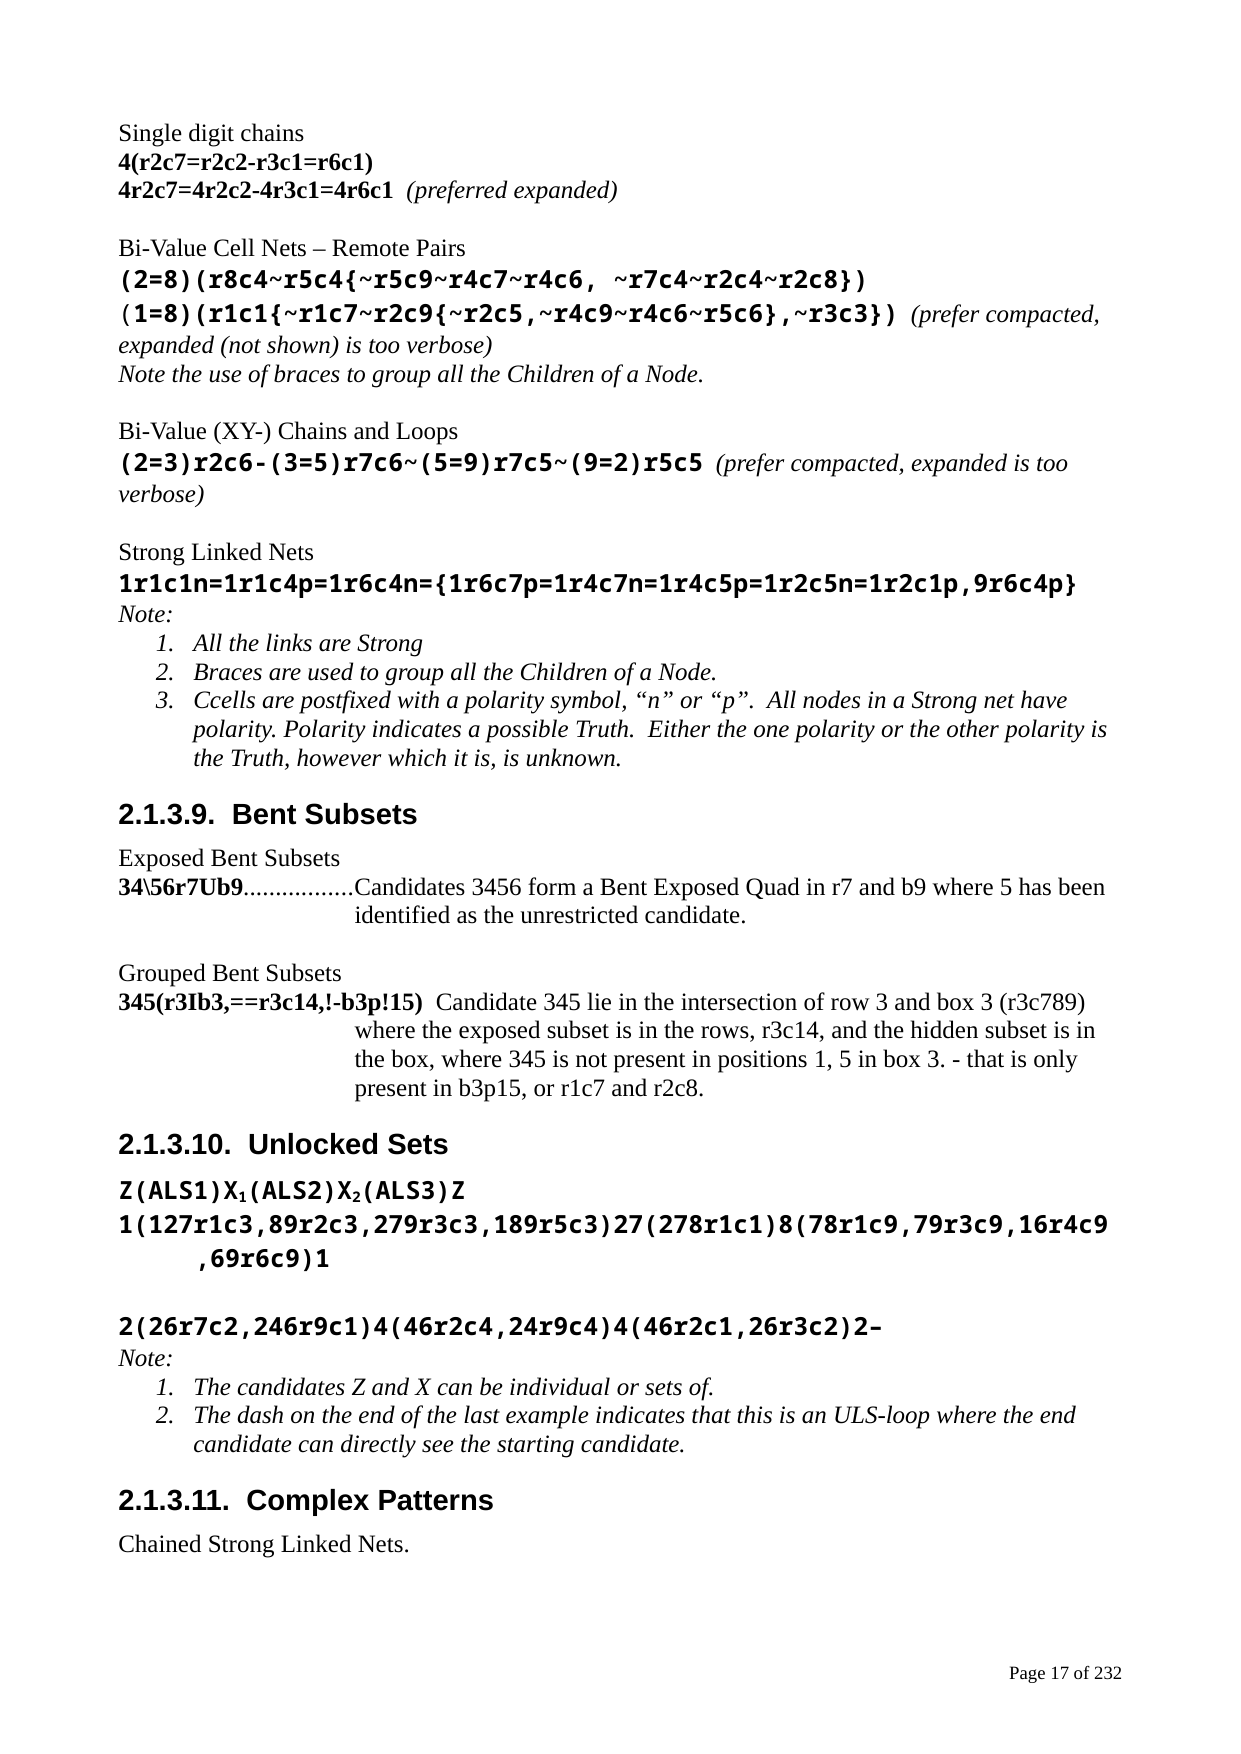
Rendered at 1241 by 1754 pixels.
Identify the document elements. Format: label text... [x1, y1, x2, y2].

subtitle Bent Subsets [118, 797, 1122, 830]
list Strong Linked Nets [118, 537, 1122, 565]
subtitle 4r2c7=4r2c2-4r3c1=4r6c1 (preferred expanded) [118, 176, 1122, 204]
text Note: [118, 1343, 1122, 1372]
list (1=8)(r1c1{~r1c7~r2c9{~r2c5,~r4c9~r4c6~r5c6},~r3c3}) (prefer compacted, expanded (not shown) is too verbose) [118, 296, 1122, 359]
list All the links are Strong [156, 628, 1122, 657]
list Braces are used to group all the Children of a Node. [156, 657, 1122, 686]
text 1(127r1c3,89r2c3,279r3c3,189r5c3)27(278r1c1)8(78r1c9,79r3c9,16r4c9,69r6c9)1 [118, 1207, 1122, 1275]
text Single digit chains [118, 118, 1122, 147]
text Grouped Bent Subsets [118, 958, 1122, 987]
text 34\56r7Ub9 Candidates 3456 form a Bent Exposed Quad in r7 and b9 where 5 has been identified as the unrestricted candidate. [118, 872, 1122, 929]
list Ccells are postfixed with a polarity symbol, “n” or “p”. All nodes in a Strong net have polarity. Polarity indicates a possible Truth. Either the one polarity or the other polarity is the Truth, however which it is, is unknown. [156, 686, 1122, 772]
text Note: [118, 599, 1122, 628]
subtitle Complex Patterns [118, 1483, 1122, 1517]
text 1r1c1n=1r1c4p=1r6c4n={1r6c7p=1r4c7n=1r4c5p=1r2c5n=1r2c1p,9r6c4p} [118, 565, 1122, 599]
list Note the use of braces to group all the Children of a Node. [118, 359, 1122, 387]
text 2(26r7c2,246r9c1)4(46r2c4,24r9c4)4(46r2c1,26r3c2)2– [118, 1309, 1122, 1343]
list (2=8)(r8c4~r5c4{~r5c9~r4c7~r4c6, ~r7c4~r2c4~r2c8}) [118, 262, 1122, 296]
list The candidates Z and X can be individual or sets of. [156, 1372, 1122, 1401]
list The dash on the end of the last example indicates that this is an ULS-loop where the end candidate can directly see the starting candidate. [156, 1401, 1122, 1458]
subtitle 4(r2c7=r2c2-r3c1=r6c1) [118, 147, 1122, 176]
subtitle Unlocked Sets [118, 1127, 1122, 1160]
list Bi-Value Cell Nets – Remote Pairs [118, 233, 1122, 262]
text 345(r3Ib3,==r3c14,!-b3p!15) Candidate 345 lie in the intersection of row 3 and box 3 (r3c789) where the exposed subset is in the rows, r3c14, and the hidden subset is in the box, where 345 is not present in positions 1, 5 in box 3. - that is only present in b3p15, or r1c7 and r2c8. [118, 987, 1122, 1102]
text Z(ALS1)X1(ALS2)X2(ALS3)Z [118, 1173, 1122, 1207]
list (2=3)r2c6-(3=5)r7c6~(5=9)r7c5~(9=2)r5c5 (prefer compacted, expanded is too verbose) [118, 445, 1122, 508]
list Bi-Value (XY-) Chains and Loops [118, 416, 1122, 445]
text Chained Strong Linked Nets. [118, 1529, 1122, 1558]
text Exposed Bent Subsets [118, 843, 1122, 872]
